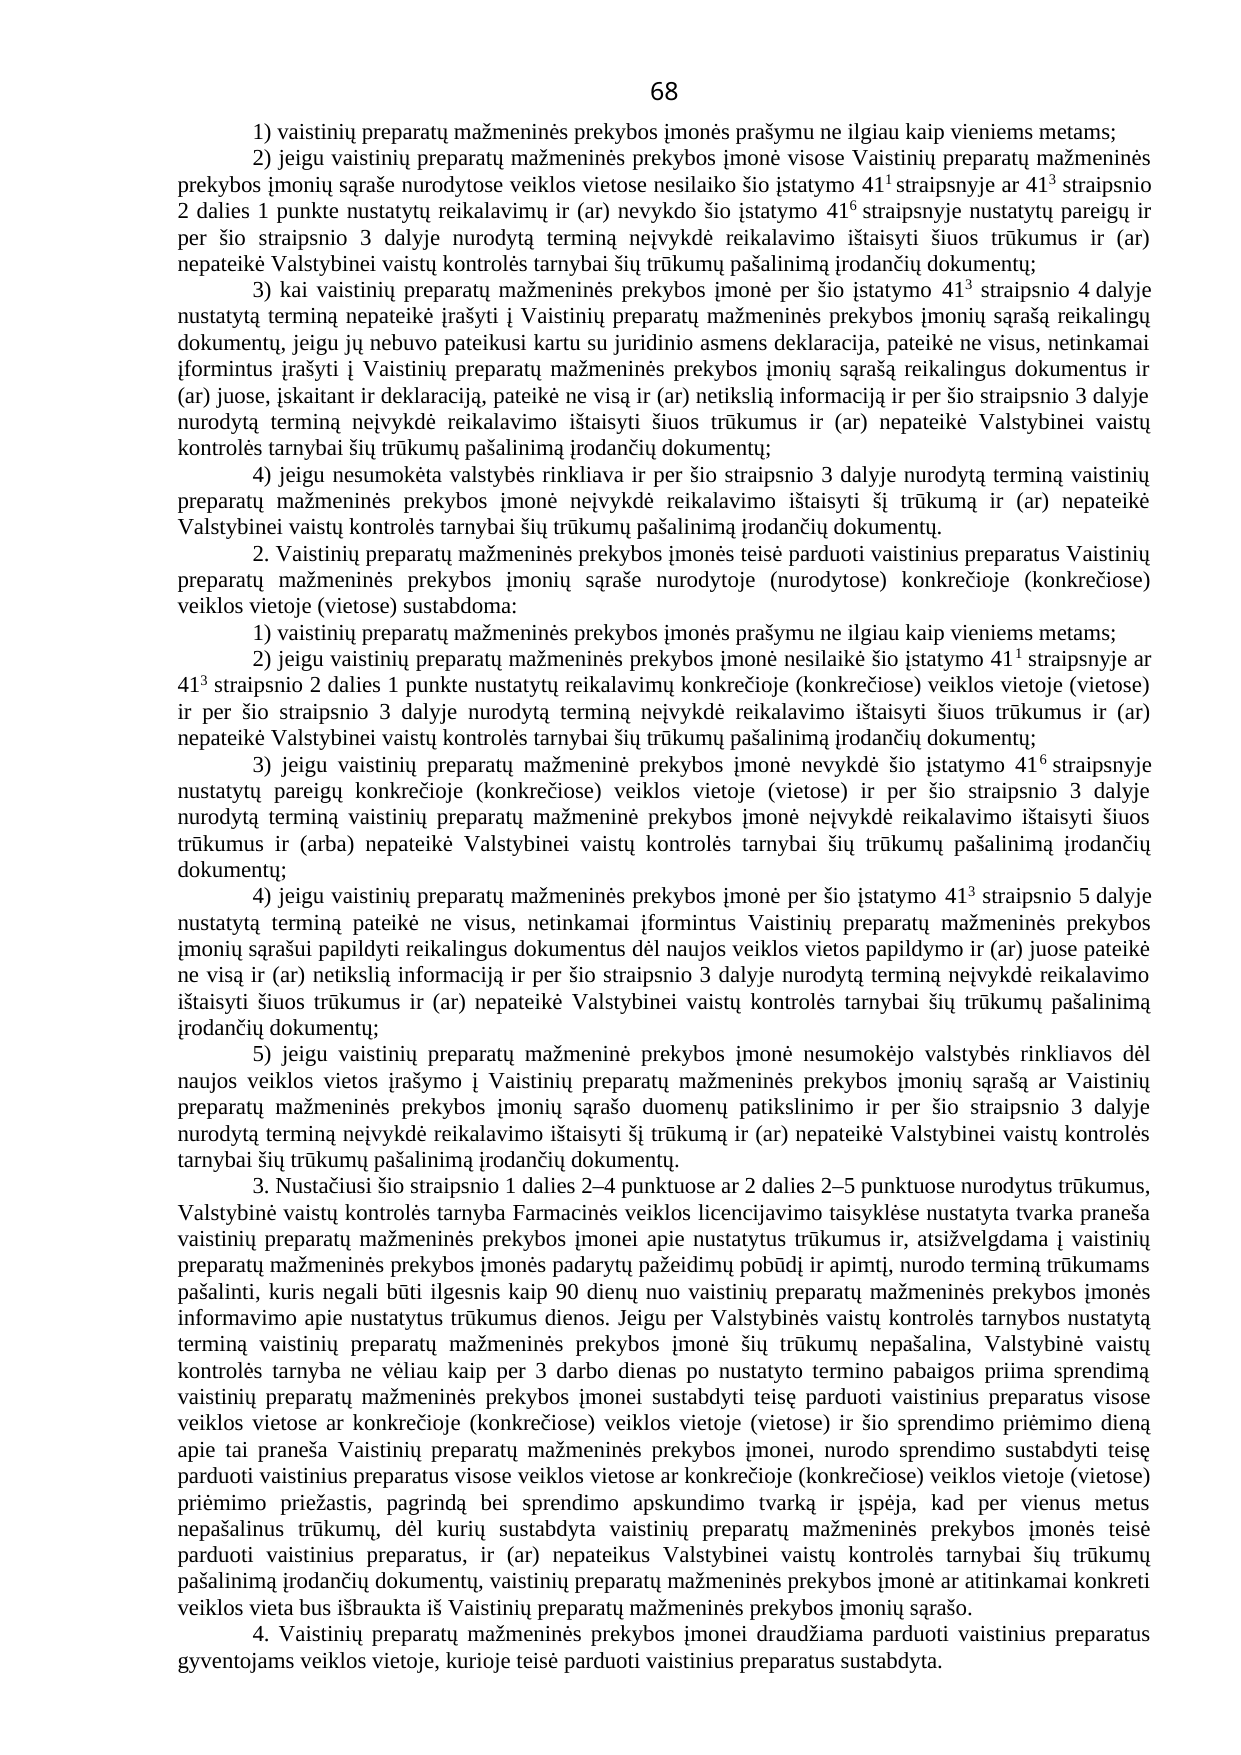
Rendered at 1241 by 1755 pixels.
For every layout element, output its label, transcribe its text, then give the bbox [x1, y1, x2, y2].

text 3) jeigu vaistinių preparatų mažmeninė prekybos įmonė nevykdė šio įstatymo 416 straipsnyje nustatytų pareigų konkrečioje (konkrečiose) veiklos vietoje (vietose) ir per šio straipsnio 3 dalyje nurodytą terminą vaistinių preparatų mažmeninė prekybos įmonė neįvykdė reikalavimo ištaisyti šiuos trūkumus ir (arba) nepateikė Valstybinei vaistų kontrolės tarnybai šių trūkumų pašalinimą įrodančių dokumentų; [177, 751, 1152, 882]
text 1) vaistinių preparatų mažmeninės prekybos įmonės prašymu ne ilgiau kaip vieniems metams; [177, 118, 1152, 144]
text 2) jeigu vaistinių preparatų mažmeninės prekybos įmonė nesilaikė šio įstatymo 411 straipsnyje ar 413 straipsnio 2 dalies 1 punkte nustatytų reikalavimų konkrečioje (konkrečiose) veiklos vietoje (vietose) ir per šio straipsnio 3 dalyje nurodytą terminą neįvykdė reikalavimo ištaisyti šiuos trūkumus ir (ar) nepateikė Valstybinei vaistų kontrolės tarnybai šių trūkumų pašalinimą įrodančių dokumentų; [177, 645, 1152, 751]
text 5) jeigu vaistinių preparatų mažmeninė prekybos įmonė nesumokėjo valstybės rinkliavos dėl naujos veiklos vietos įrašymo į Vaistinių preparatų mažmeninės prekybos įmonių sąrašą ar Vaistinių preparatų mažmeninės prekybos įmonių sąrašo duomenų patikslinimo ir per šio straipsnio 3 dalyje nurodytą terminą neįvykdė reikalavimo ištaisyti šį trūkumą ir (ar) nepateikė Valstybinei vaistų kontrolės tarnybai šių trūkumų pašalinimą įrodančių dokumentų. [177, 1041, 1152, 1172]
text 1) vaistinių preparatų mažmeninės prekybos įmonės prašymu ne ilgiau kaip vieniems metams; [177, 619, 1152, 645]
text 3. Nustačiusi šio straipsnio 1 dalies 2–4 punktuose ar 2 dalies 2–5 punktuose nurodytus trūkumus, Valstybinė vaistų kontrolės tarnyba Farmacinės veiklos licencijavimo taisyklėse nustatyta tvarka praneša vaistinių preparatų mažmeninės prekybos įmonei apie nustatytus trūkumus ir, atsižvelgdama į vaistinių preparatų mažmeninės prekybos įmonės padarytų pažeidimų pobūdį ir apimtį, nurodo terminą trūkumams pašalinti, kuris negali būti ilgesnis kaip 90 dienų nuo vaistinių preparatų mažmeninės prekybos įmonės informavimo apie nustatytus trūkumus dienos. Jeigu per Valstybinės vaistų kontrolės tarnybos nustatytą terminą vaistinių preparatų mažmeninės prekybos įmonė šių trūkumų nepašalina, Valstybinė vaistų kontrolės tarnyba ne vėliau kaip per 3 darbo dienas po nustatyto termino pabaigos priima sprendimą vaistinių preparatų mažmeninės prekybos įmonei sustabdyti teisę parduoti vaistinius preparatus visose veiklos vietose ar konkrečioje (konkrečiose) veiklos vietoje (vietose) ir šio sprendimo priėmimo dieną apie tai praneša Vaistinių preparatų mažmeninės prekybos įmonei, nurodo sprendimo sustabdyti teisę parduoti vaistinius preparatus visose veiklos vietose ar konkrečioje (konkrečiose) veiklos vietoje (vietose) priėmimo priežastis, pagrindą bei sprendimo apskundimo tvarką ir įspėja, kad per vienus metus nepašalinus trūkumų, dėl kurių sustabdyta vaistinių preparatų mažmeninės prekybos įmonės teisė parduoti vaistinius preparatus, ir (ar) nepateikus Valstybinei vaistų kontrolės tarnybai šių trūkumų pašalinimą įrodančių dokumentų, vaistinių preparatų mažmeninės prekybos įmonė ar atitinkamai konkreti veiklos vieta bus išbraukta iš Vaistinių preparatų mažmeninės prekybos įmonių sąrašo. [177, 1172, 1152, 1620]
text 2. Vaistinių preparatų mažmeninės prekybos įmonės teisė parduoti vaistinius preparatus Vaistinių preparatų mažmeninės prekybos įmonių sąraše nurodytoje (nurodytose) konkrečioje (konkrečiose) veiklos vietoje (vietose) sustabdoma: [177, 540, 1152, 619]
text 4. Vaistinių preparatų mažmeninės prekybos įmonei draudžiama parduoti vaistinius preparatus gyventojams veiklos vietoje, kurioje teisė parduoti vaistinius preparatus sustabdyta. [177, 1620, 1152, 1673]
text 4) jeigu vaistinių preparatų mažmeninės prekybos įmonė per šio įstatymo 413 straipsnio 5 dalyje nustatytą terminą pateikė ne visus, netinkamai įformintus Vaistinių preparatų mažmeninės prekybos įmonių sąrašui papildyti reikalingus dokumentus dėl naujos veiklos vietos papildymo ir (ar) juose pateikė ne visą ir (ar) netikslią informaciją ir per šio straipsnio 3 dalyje nurodytą terminą neįvykdė reikalavimo ištaisyti šiuos trūkumus ir (ar) nepateikė Valstybinei vaistų kontrolės tarnybai šių trūkumų pašalinimą įrodančių dokumentų; [177, 882, 1152, 1041]
text 4) jeigu nesumokėta valstybės rinkliava ir per šio straipsnio 3 dalyje nurodytą terminą vaistinių preparatų mažmeninės prekybos įmonė neįvykdė reikalavimo ištaisyti šį trūkumą ir (ar) nepateikė Valstybinei vaistų kontrolės tarnybai šių trūkumų pašalinimą įrodančių dokumentų. [177, 461, 1152, 540]
text 3) kai vaistinių preparatų mažmeninės prekybos įmonė per šio įstatymo 413 straipsnio 4 dalyje nustatytą terminą nepateikė įrašyti į Vaistinių preparatų mažmeninės prekybos įmonių sąrašą reikalingų dokumentų, jeigu jų nebuvo pateikusi kartu su juridinio asmens deklaracija, pateikė ne visus, netinkamai įformintus įrašyti į Vaistinių preparatų mažmeninės prekybos įmonių sąrašą reikalingus dokumentus ir (ar) juose, įskaitant ir deklaraciją, pateikė ne visą ir (ar) netikslią informaciją ir per šio straipsnio 3 dalyje nurodytą terminą neįvykdė reikalavimo ištaisyti šiuos trūkumus ir (ar) nepateikė Valstybinei vaistų kontrolės tarnybai šių trūkumų pašalinimą įrodančių dokumentų; [177, 276, 1152, 461]
text 2) jeigu vaistinių preparatų mažmeninės prekybos įmonė visose Vaistinių preparatų mažmeninės prekybos įmonių sąraše nurodytose veiklos vietose nesilaiko šio įstatymo 411 straipsnyje ar 413 straipsnio 2 dalies 1 punkte nustatytų reikalavimų ir (ar) nevykdo šio įstatymo 416 straipsnyje nustatytų pareigų ir per šio straipsnio 3 dalyje nurodytą terminą neįvykdė reikalavimo ištaisyti šiuos trūkumus ir (ar) nepateikė Valstybinei vaistų kontrolės tarnybai šių trūkumų pašalinimą įrodančių dokumentų; [177, 144, 1152, 276]
